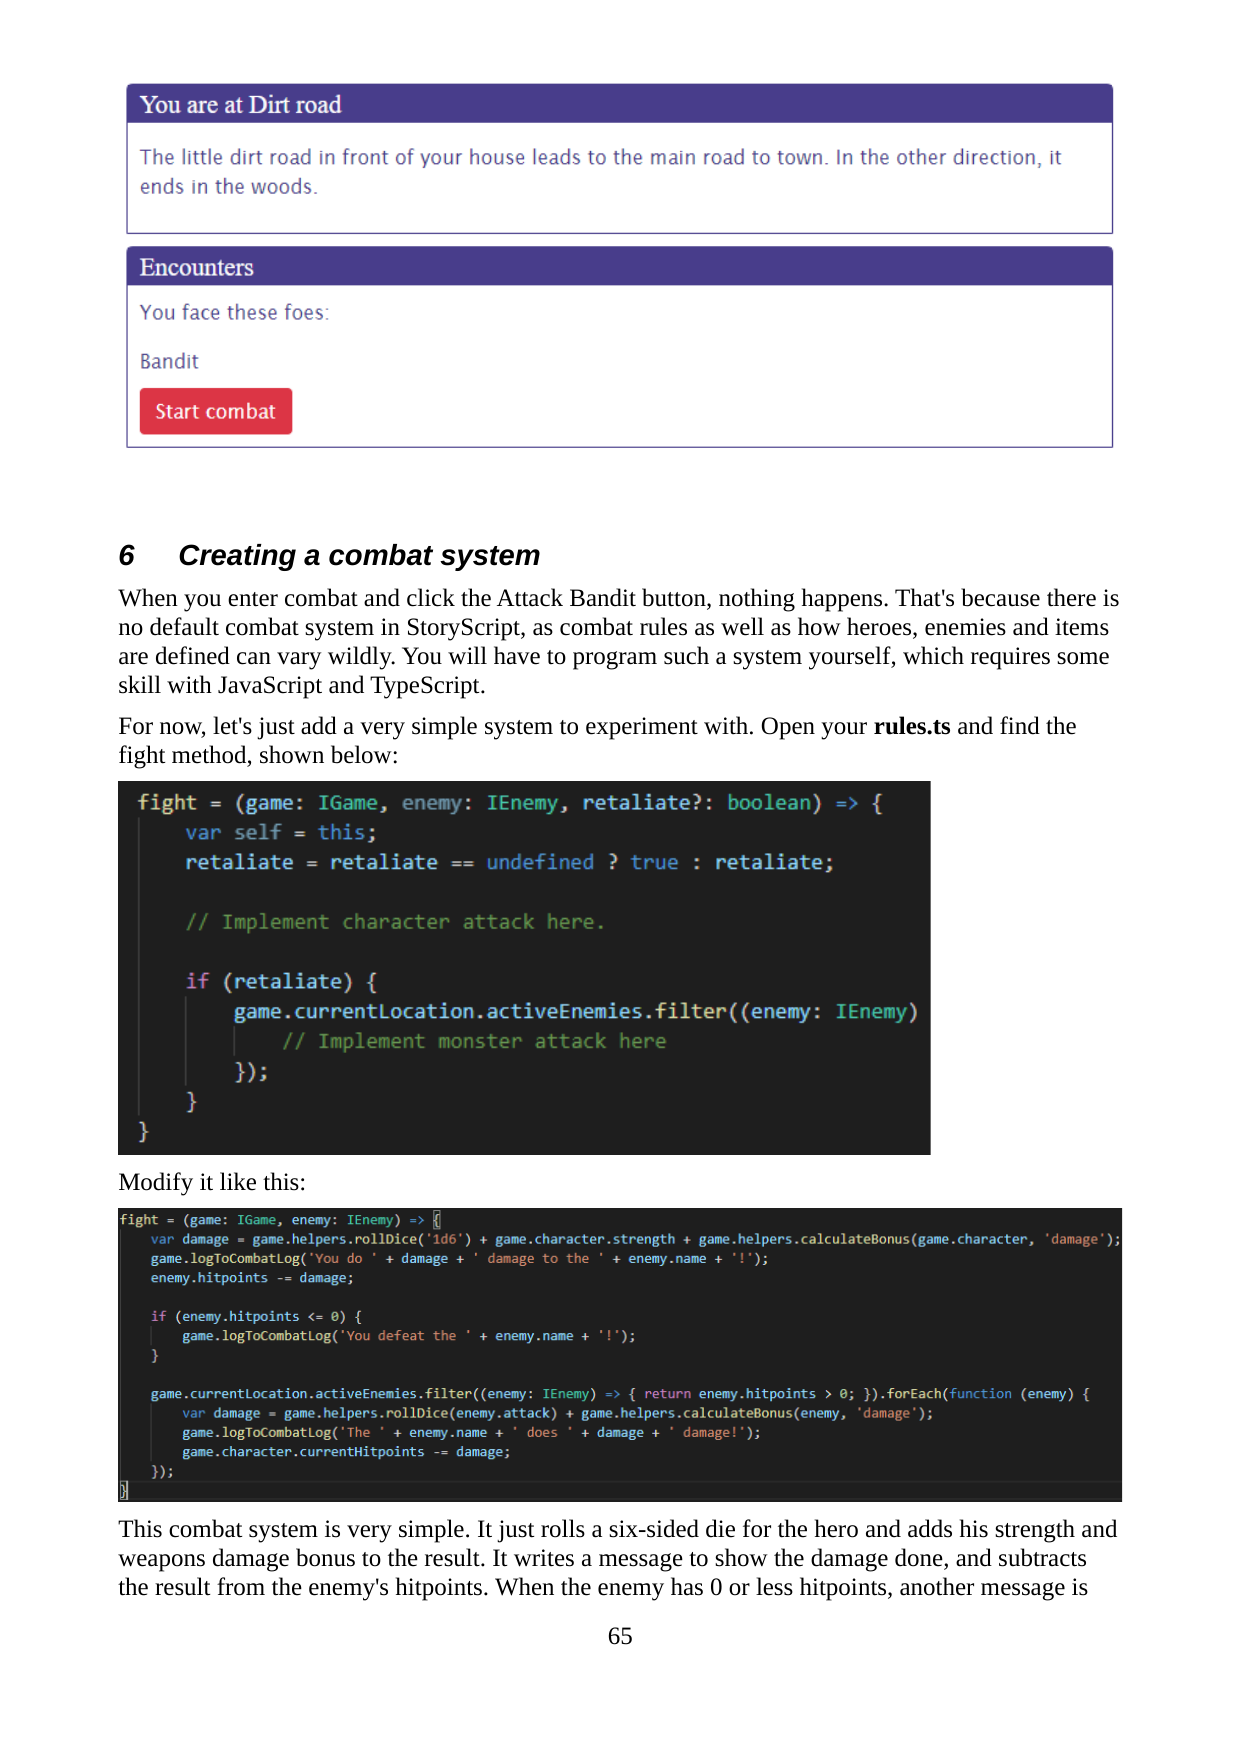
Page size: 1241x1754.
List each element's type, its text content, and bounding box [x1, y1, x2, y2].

text This combat system is very simple. It just rolls a six-sided die for the hero and adds his strength and weapons damage bonus to the result. It writes a message to show the damage done, and subtracts the result from the enemy's hitpoints. When the enemy has 0 or less hitpoints, another message is [118, 1514, 1122, 1601]
text For now, let's just add a very simple system to experiment with. Open your rules.ts and find the fight method, shown below: [118, 711, 1122, 768]
text Modify it like this: [118, 1167, 1122, 1196]
text When you enter combat and click the Attack Bandit button, nothing happens. That's because there is no default combat system in StoryScript, as combat rules as well as how heroes, enemies and items are defined can vary wildly. You will have to program such a system yourself, which requires some skill with JavaScript and TypeScript. [118, 583, 1122, 698]
subtitle Creating a combat system [118, 537, 1122, 571]
